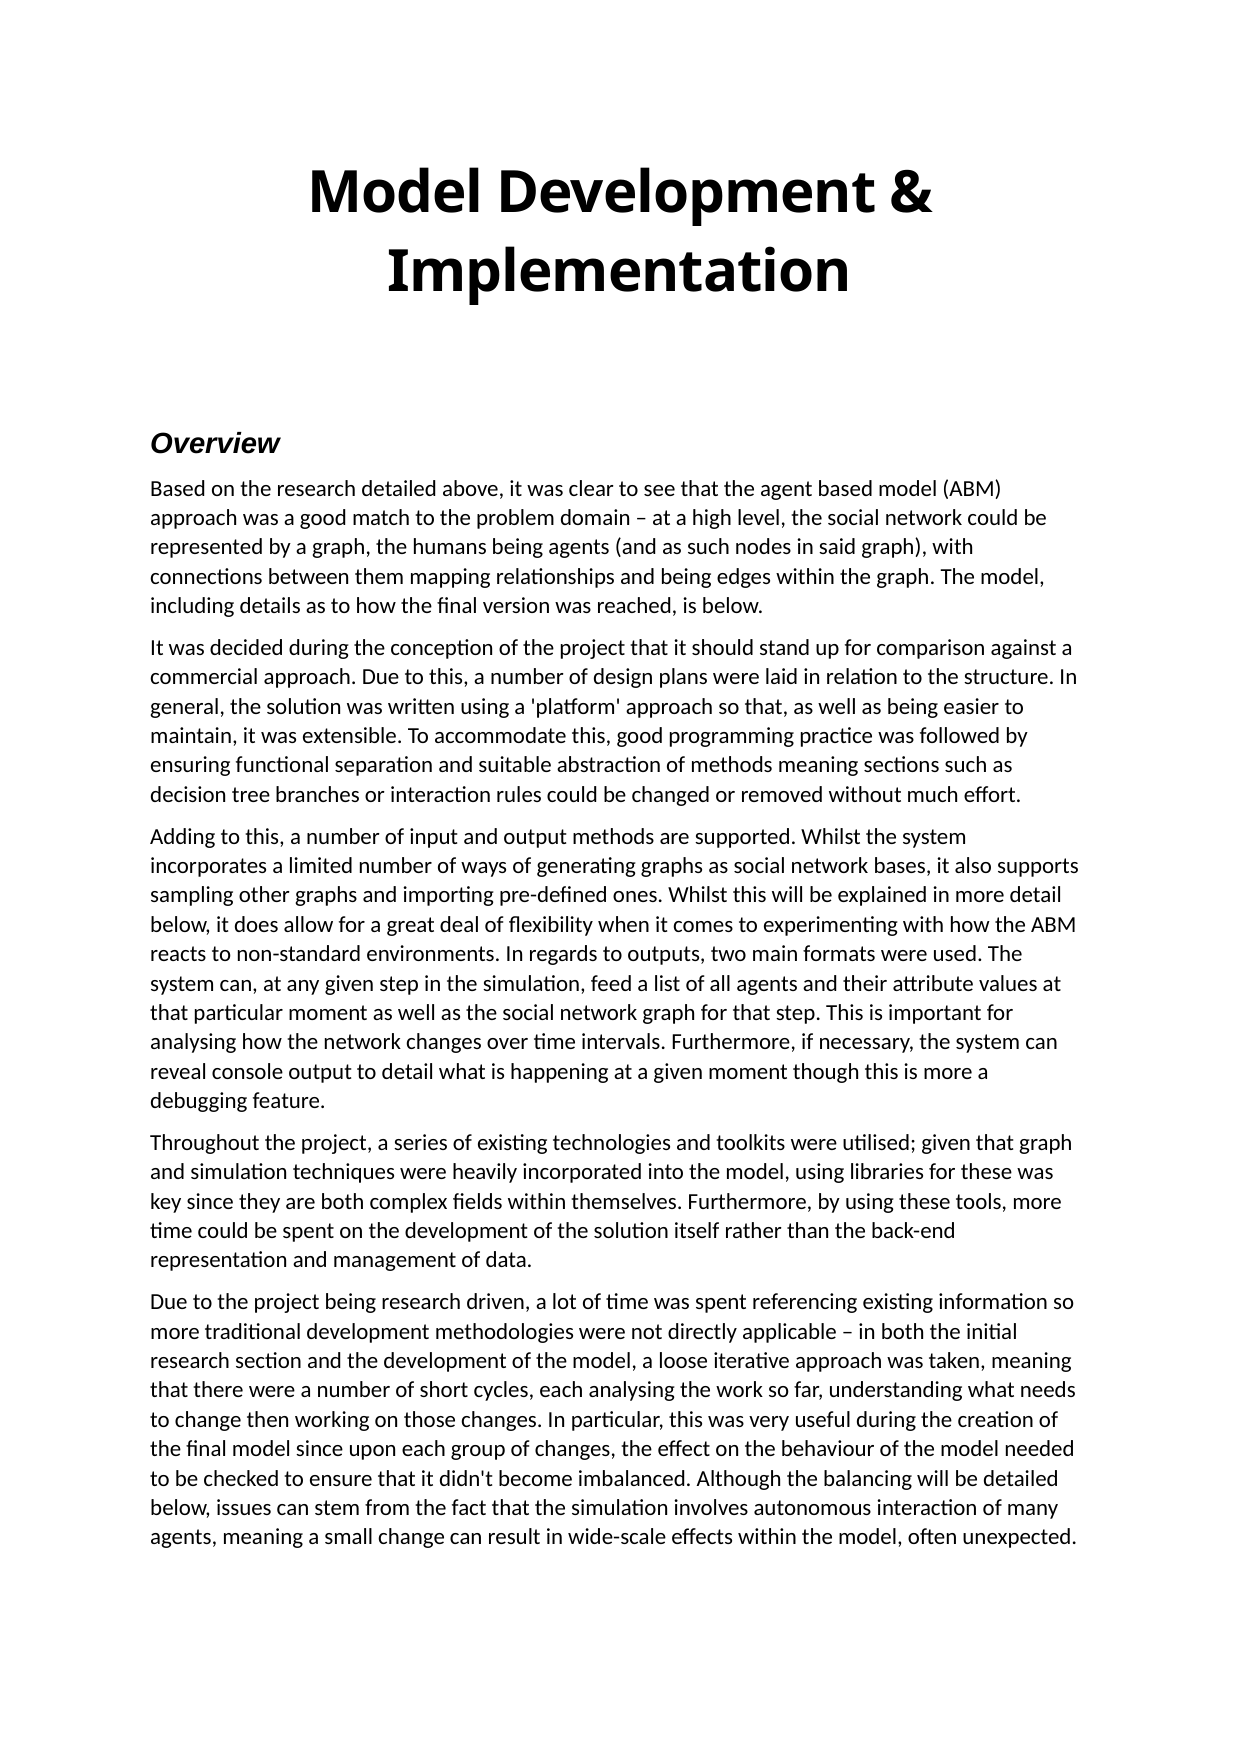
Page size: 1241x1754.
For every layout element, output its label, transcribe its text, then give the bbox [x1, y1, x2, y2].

text Adding to this, a number of input and output methods are supported. Whilst the system incorporates a limited number of ways of generating graphs as social network bases, it also supports sampling other graphs and importing pre-defined ones. Whilst this will be explained in more detail below, it does allow for a great deal of flexibility when it comes to experimenting with how the ABM reacts to non-standard environments. In regards to outputs, two main formats were used. The system can, at any given step in the simulation, feed a list of all agents and their attribute values at that particular moment as well as the social network graph for that step. This is important for analysing how the network changes over time intervals. Furthermore, if necessary, the system can reveal console output to detail what is happening at a given moment though this is more a debugging feature. [150, 822, 1090, 1114]
text Due to the project being research driven, a lot of time was spent referencing existing information so more traditional development methodologies were not directly applicable – in both the initial research section and the development of the model, a loose iterative approach was taken, meaning that there were a number of short cycles, each analysing the work so far, understanding what needs to change then working on those changes. In particular, this was very useful during the creation of the final model since upon each group of changes, the effect on the behaviour of the model needed to be checked to ensure that it didn't become imbalanced. Although the balancing will be detailed below, issues can stem from the fact that the simulation involves autonomous interaction of many agents, meaning a small change can result in wide-scale effects within the model, often unexpected. [150, 1287, 1090, 1551]
text Throughout the project, a series of existing technologies and toolkits were utilised; given that graph and simulation techniques were heavily incorporated into the model, using libraries for these was key since they are both complex fields within themselves. Furthermore, by using these tools, more time could be spent on the development of the solution itself rather than the back-end representation and management of data. [150, 1128, 1090, 1274]
text Based on the research detailed above, it was clear to see that the agent based model (ABM) approach was a good match to the problem domain – at a high level, the social network could be represented by a graph, the humans being agents (and as such nodes in said graph), with connections between them mapping relationships and being edges within the graph. The model, including details as to how the final version was reached, is below. [150, 474, 1090, 619]
subtitle Overview [150, 426, 1090, 459]
title Model Development & Implementation [150, 150, 1090, 309]
text It was decided during the conception of the project that it should stand up for comparison against a commercial approach. Due to this, a number of design plans were laid in relation to the structure. In general, the solution was written using a 'platform' approach so that, as well as being easier to maintain, it was extensible. To accommodate this, good programming practice was followed by ensuring functional separation and suitable abstraction of methods meaning sections such as decision tree branches or interaction rules could be changed or removed without much effort. [150, 633, 1090, 808]
